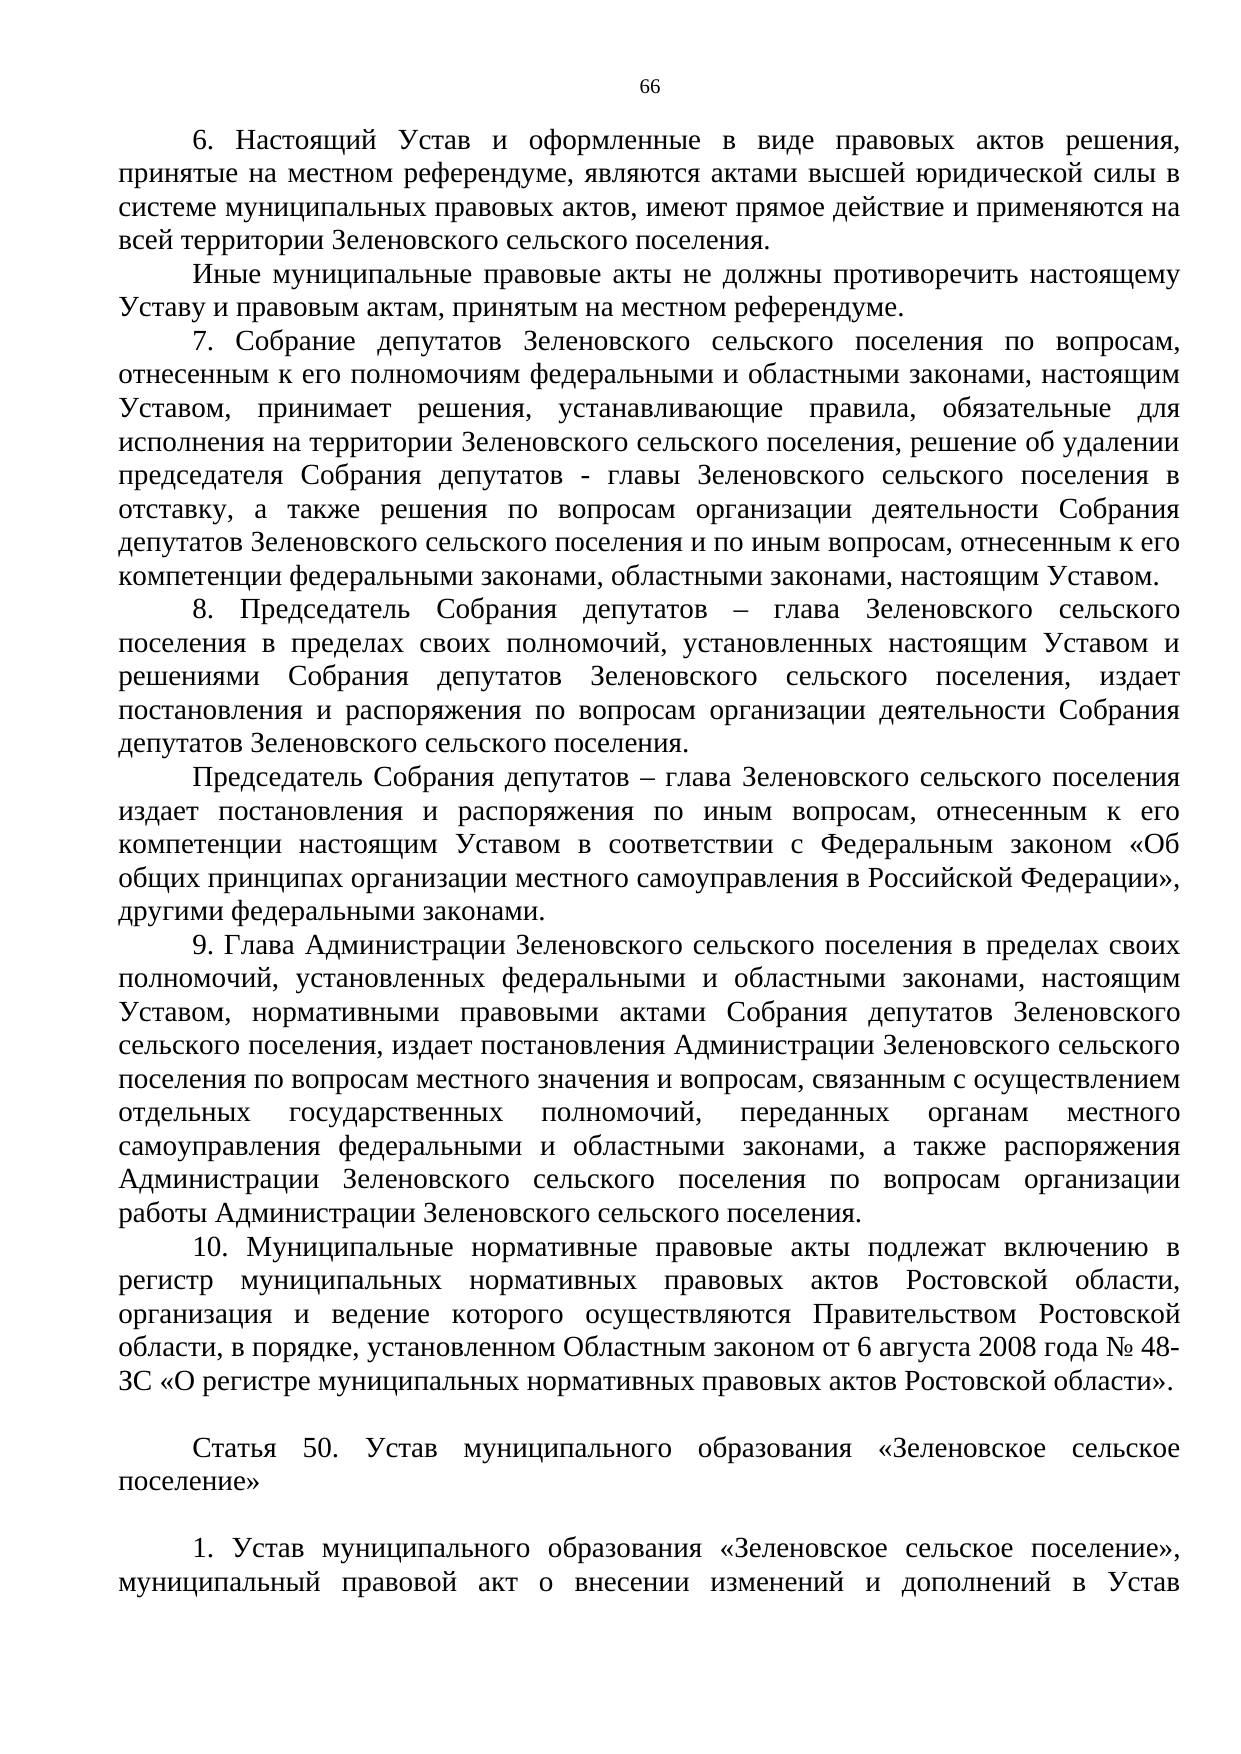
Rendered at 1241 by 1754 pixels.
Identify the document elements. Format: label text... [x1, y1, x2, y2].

text 10. Муниципальные нормативные правовые акты подлежат включению в регистр муниципальных нормативных правовых актов Ростовской области, организация и ведение которого осуществляются Правительством Ростовской области, в порядке, установленном Областным законом от 6 августа 2008 года № 48-ЗС «О регистре муниципальных нормативных правовых актов Ростовской области». [118, 1229, 1181, 1396]
text 6. Настоящий Устав и оформленные в виде правовых актов решения, принятые на местном референдуме, являются актами высшей юридической силы в системе муниципальных правовых актов, имеют прямое действие и применяются на всей территории Зеленовского сельского поселения. [118, 122, 1181, 256]
text 7. Собрание депутатов Зеленовского сельского поселения по вопросам, отнесенным к его полномочиям федеральными и областными законами, настоящим Уставом, принимает решения, устанавливающие правила, обязательные для исполнения на территории Зеленовского сельского поселения, решение об удалении председателя Собрания депутатов - главы Зеленовского сельского поселения в отставку, а также решения по вопросам организации деятельности Собрания депутатов Зеленовского сельского поселения и по иным вопросам, отнесенным к его компетенции федеральными законами, областными законами, настоящим Уставом. [118, 323, 1181, 591]
text Иные муниципальные правовые акты не должны противоречить настоящему Уставу и правовым актам, принятым на местном референдуме. [118, 256, 1181, 323]
text 9. Глава Администрации Зеленовского сельского поселения в пределах своих полномочий, установленных федеральными и областными законами, настоящим Уставом, нормативными правовыми актами Собрания депутатов Зеленовского сельского поселения, издает постановления Администрации Зеленовского сельского поселения по вопросам местного значения и вопросам, связанным с осуществлением отдельных государственных полномочий, переданных органам местного самоуправления федеральными и областными законами, а также распоряжения Администрации Зеленовского сельского поселения по вопросам организации работы Администрации Зеленовского сельского поселения. [118, 927, 1181, 1229]
text 8. Председатель Собрания депутатов – глава Зеленовского сельского поселения в пределах своих полномочий, установленных настоящим Уставом и решениями Собрания депутатов Зеленовского сельского поселения, издает постановления и распоряжения по вопросам организации деятельности Собрания депутатов Зеленовского сельского поселения. [118, 591, 1181, 759]
text 1. Устав муниципального образования «Зеленовское сельское поселение», муниципальный правовой акт о внесении изменений и дополнений в Устав [118, 1531, 1181, 1598]
text Председатель Собрания депутатов – глава Зеленовского сельского поселения издает постановления и распоряжения по иным вопросам, отнесенным к его компетенции настоящим Уставом в соответствии с Федеральным законом «Об общих принципах организации местного самоуправления в Российской Федерации», другими федеральными законами. [118, 759, 1181, 927]
text Статья 50. Устав муниципального образования «Зеленовское сельское поселение» [118, 1430, 1181, 1497]
